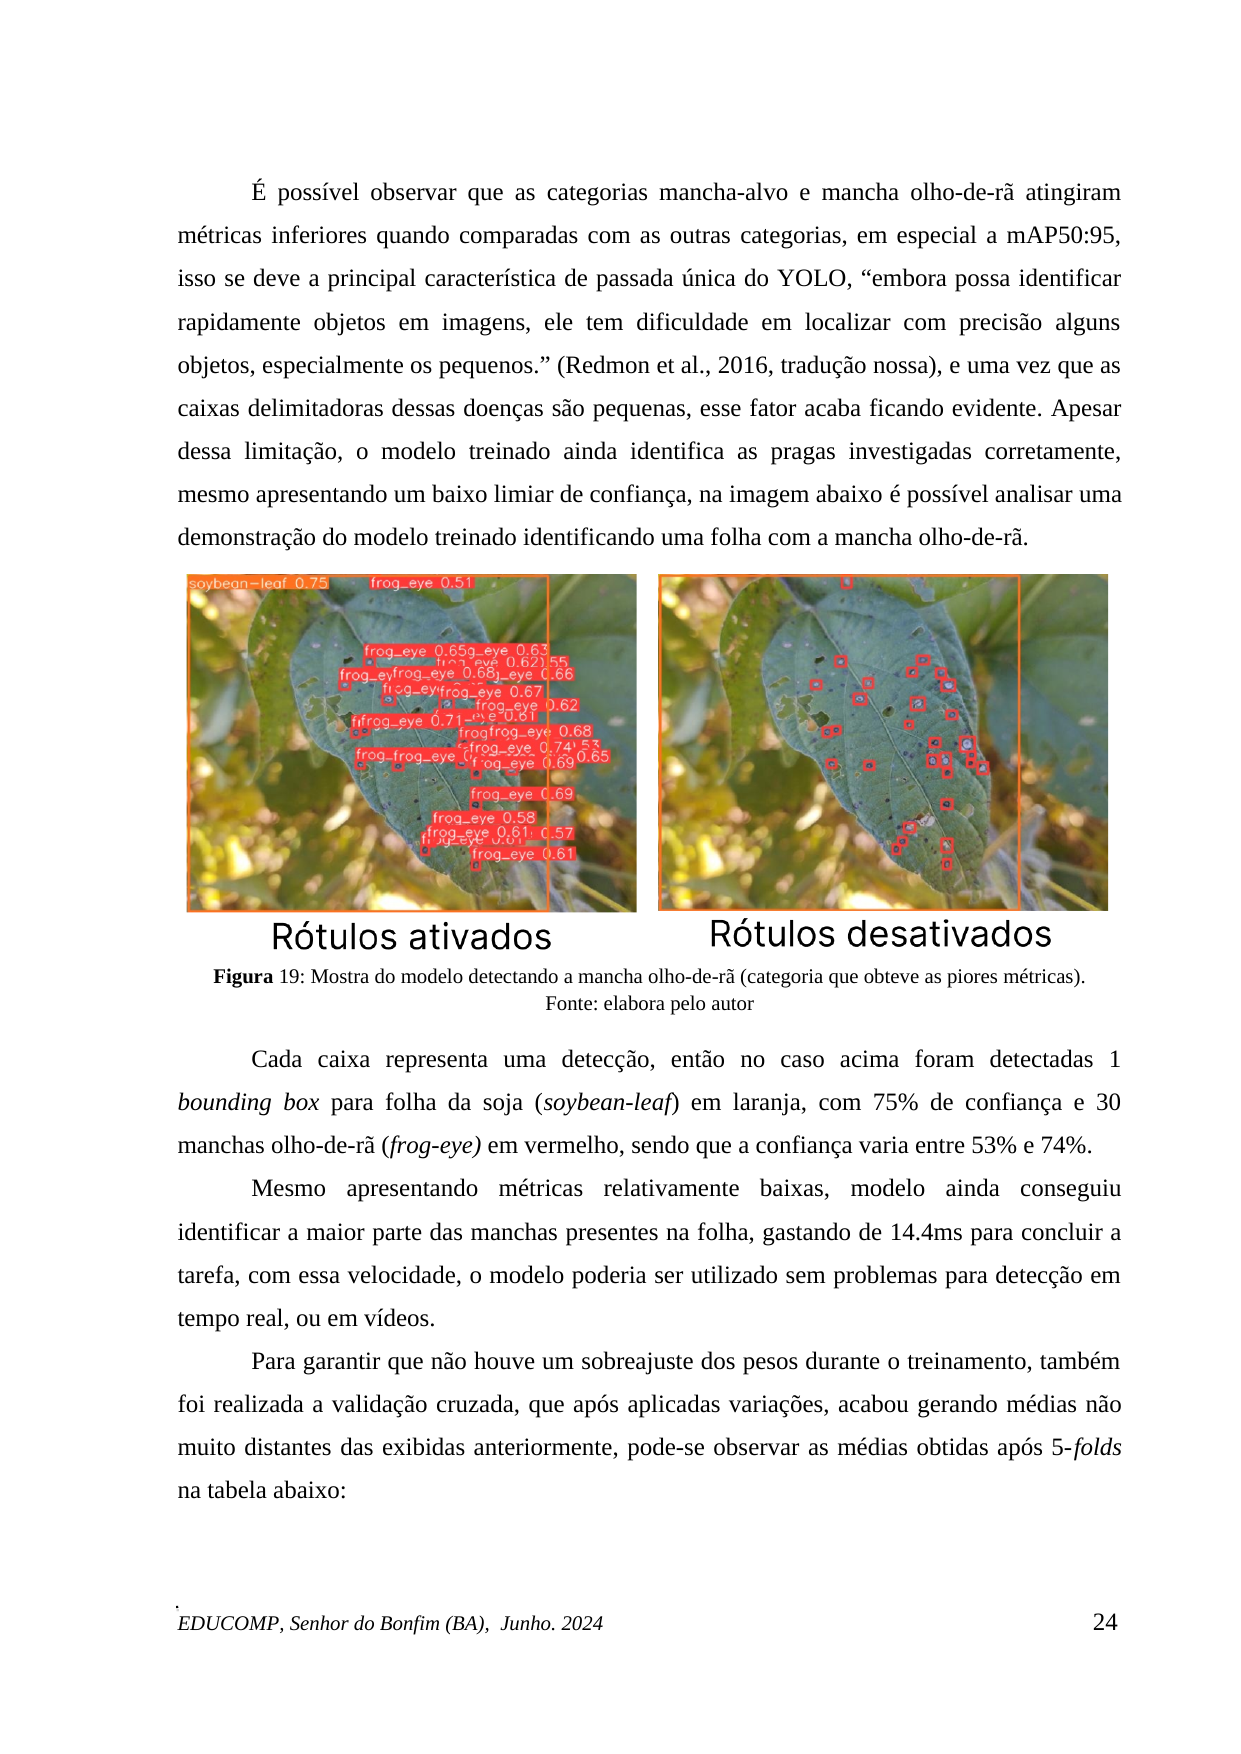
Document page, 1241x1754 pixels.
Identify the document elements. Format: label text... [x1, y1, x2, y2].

text Fonte: elabora pelo autor [177, 991, 1122, 1015]
text Mesmo apresentando métricas relativamente baixas, modelo ainda conseguiu identificar a maior parte das manchas presentes na folha, gastando de 14.4ms para concluir a tarefa, com essa velocidade, o modelo poderia ser utilizado sem problemas para detecção em tempo real, ou em vídeos. [177, 1173, 1122, 1332]
picture [177, 565, 1123, 964]
text Cada caixa representa uma detecção, então no caso acima foram detectadas 1 bounding box para folha da soja (soybean-leaf) em laranja, com 75% de confiança e 30 manchas olho-de-rã (frog-eye) em vermelho, sendo que a confiança varia entre 53% e 74%. [177, 1015, 1122, 1159]
text Para garantir que não houve um sobreajuste dos pesos durante o treinamento, também foi realizada a validação cruzada, que após aplicadas variações, acabou gerando médias não muito distantes das exibidas anteriormente, pode-se observar as médias obtidas após 5-folds na tabela abaixo: [177, 1346, 1122, 1504]
text É possível observar que as categorias mancha-alvo e mancha olho-de-rã atingiram métricas inferiores quando comparadas com as outras categorias, em especial a mAP50:95, isso se deve a principal característica de passada única do YOLO, “embora possa identificar rapidamente objetos em imagens, ele tem dificuldade em localizar com precisão alguns objetos, especialmente os pequenos.” (Redmon et al., 2016, tradução nossa), e uma vez que as caixas delimitadoras dessas doenças são pequenas, esse fator acaba ficando evidente. Apesar dessa limitação, o modelo treinado ainda identifica as pragas investigadas corretamente, mesmo apresentando um baixo limiar de confiança, na imagem abaixo é possível analisar uma demonstração do modelo treinado identificando uma folha com a mancha olho-de-rã. [177, 177, 1122, 551]
text Figura 19: Mostra do modelo detectando a mancha olho-de-rã (categoria que obteve as piores métricas). [177, 964, 1122, 988]
